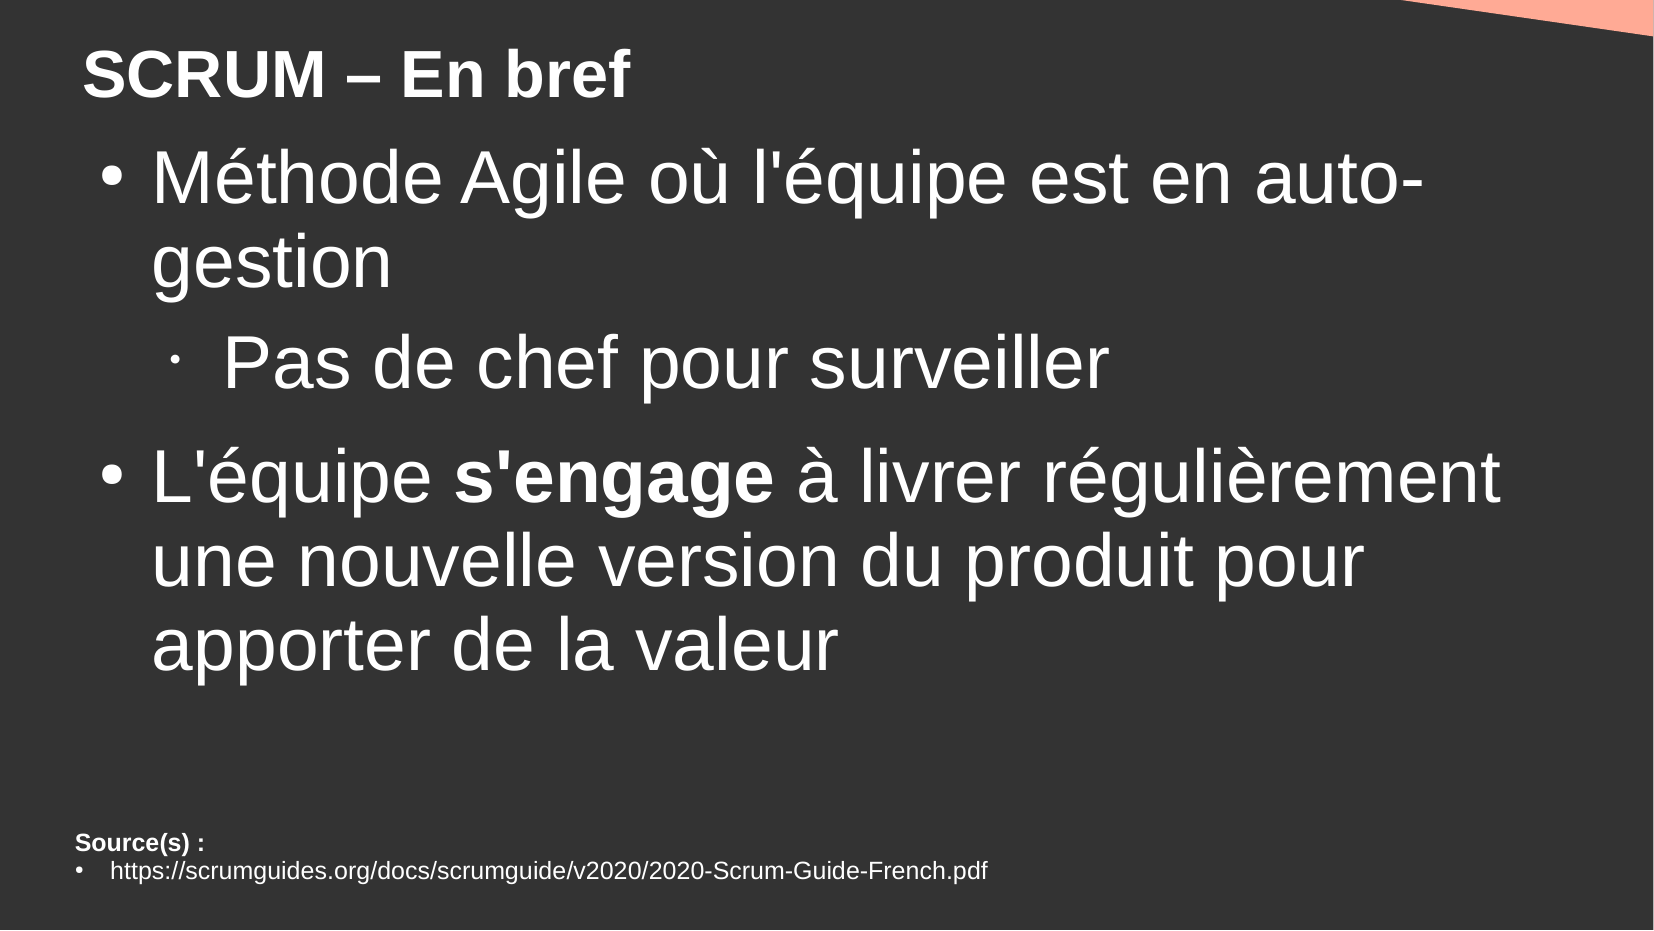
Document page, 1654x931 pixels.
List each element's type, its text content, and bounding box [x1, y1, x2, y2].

list Méthode Agile où l'équipe est en auto-gestion Pas de chef pour surveiller L'équipe s'engage à livrer régulièrement une nouvelle version du produit pour apporter de la valeur [80, 135, 1620, 777]
text_box Source(s) : https://scrumguides.org/docs/scrumguide/v2020/2020-Scrum-Guide-French.pdf [60, 821, 1546, 921]
text_box [1401, 0, 1654, 37]
title SCRUM – En bref [82, 37, 1571, 122]
